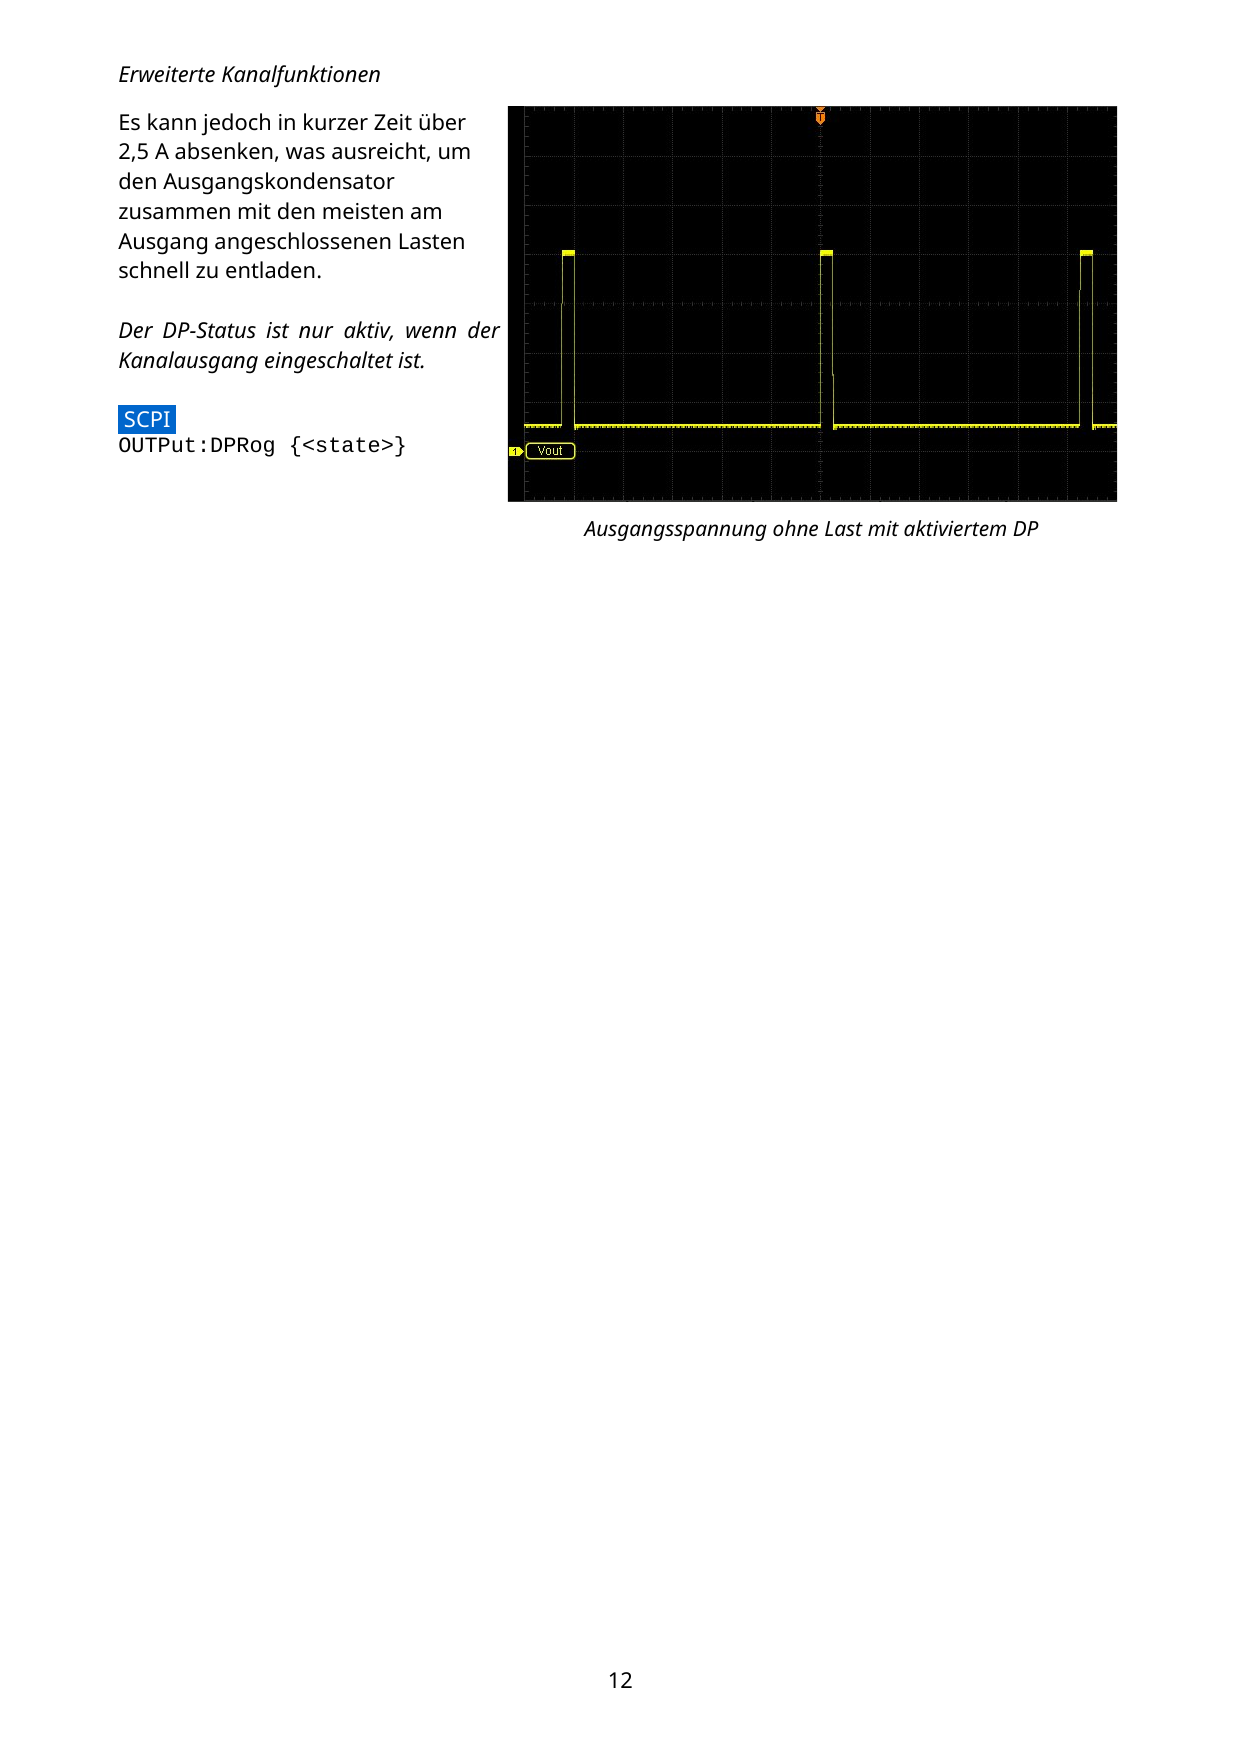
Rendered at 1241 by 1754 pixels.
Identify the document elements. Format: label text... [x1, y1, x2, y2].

table_header [502, 107, 1123, 559]
picture [507, 106, 1118, 502]
table_header Es kann jedoch in kurzer Zeit über 2,5 A absenken, was ausreicht, um den Ausgangskondensator zusammen mit den meisten am Ausgang angeschlossenen Lasten schnell zu entladen. Der DP-Status ist nur aktiv, wenn der Kanalausgang eingeschaltet ist. SCPI OUTPut:DPRog {<state>} [118, 107, 502, 559]
